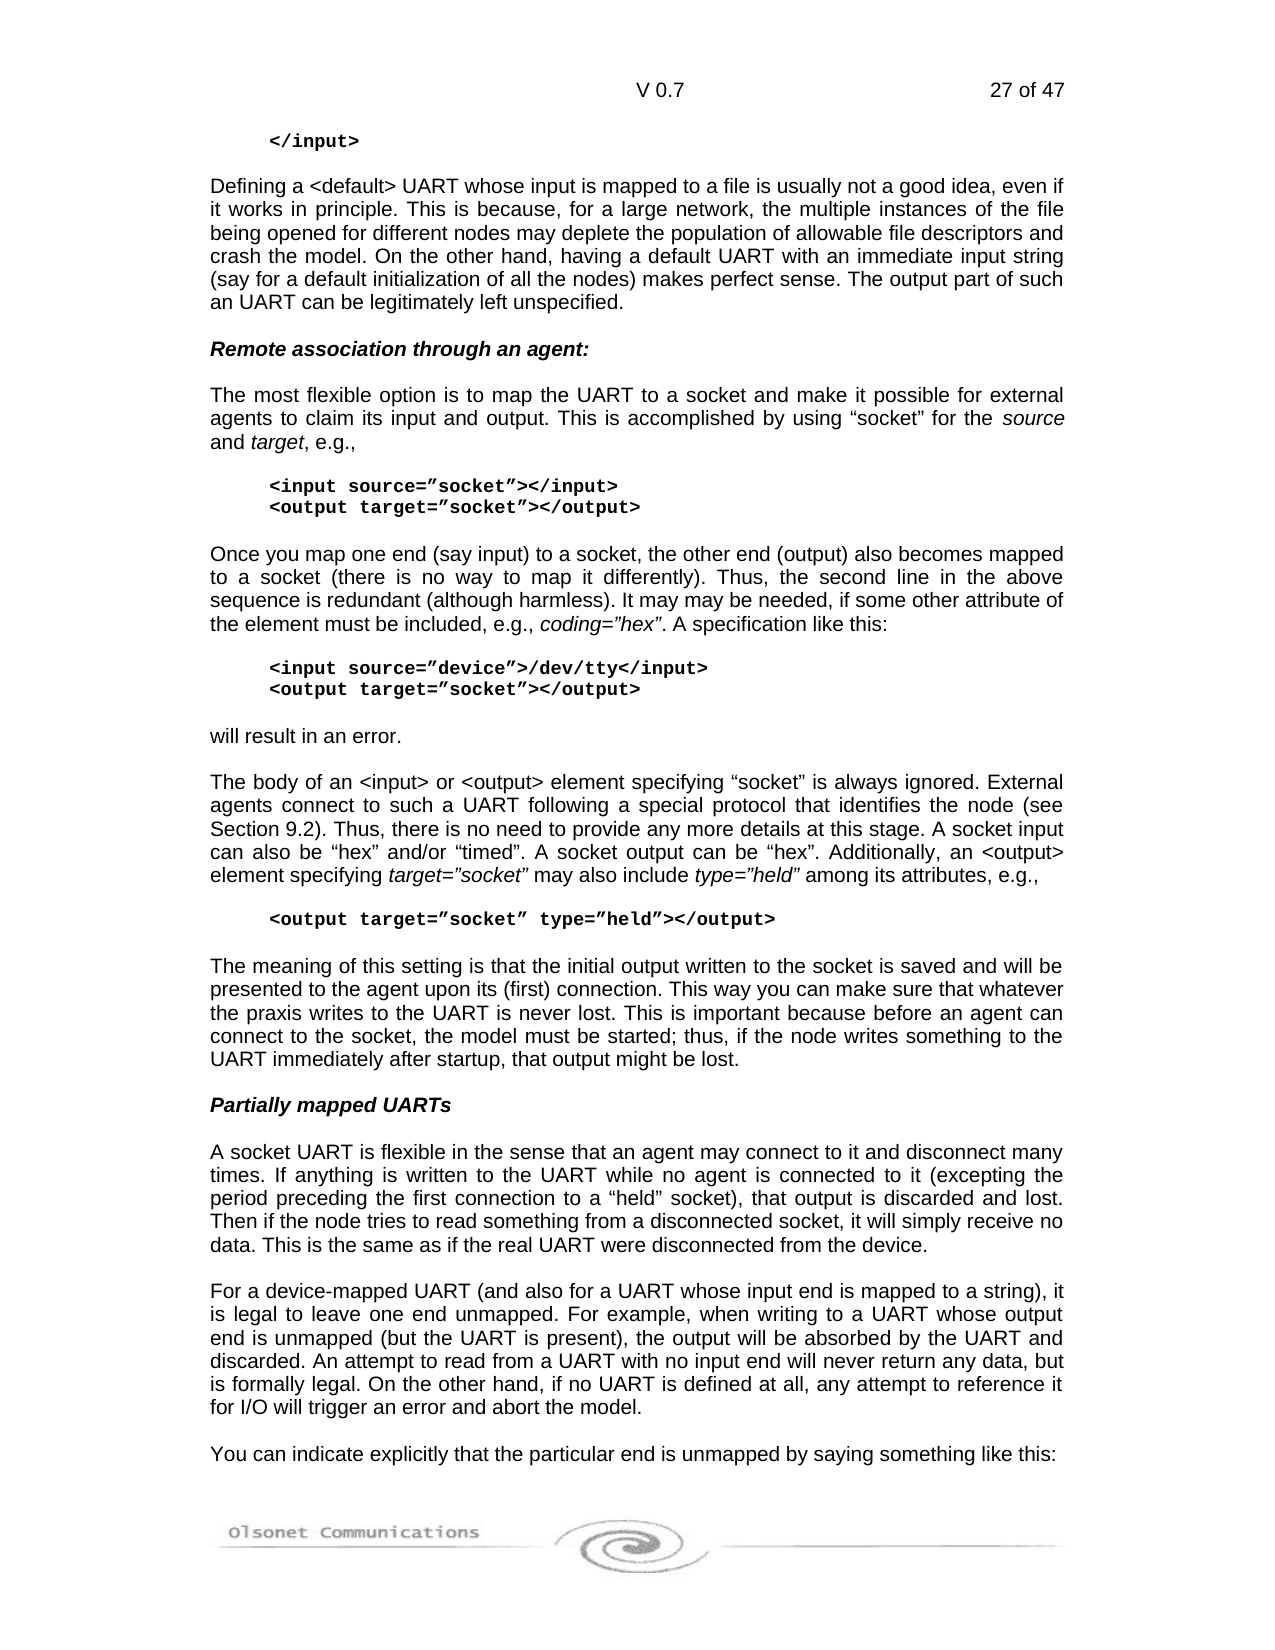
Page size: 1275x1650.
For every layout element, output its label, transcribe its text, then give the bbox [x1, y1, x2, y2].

text Once you map one end (say input) to a socket, the other end (output) also becomes mapped to a socket (there is no way to map it differently). Thus, the second line in the above sequence is redundant (although harmless). It may may be needed, if some other attribute of the element must be included, e.g., coding=”hex”. A specification like this: [210, 542, 1065, 635]
text Partially mapped UARTs [210, 1094, 1065, 1117]
text <input source=”socket”></input> [269, 477, 1065, 498]
text <output target=”socket”></output> [269, 680, 1065, 701]
text A socket UART is flexible in the sense that an agent may connect to it and disconnect many times. If anything is written to the UART while no agent is connected to it (excepting the period preceding the first connection to a “held” socket), that output is discarded and lost. Then if the node tries to read something from a disconnected socket, it will simply receive no data. This is the same as if the real UART were disconnected from the device. [210, 1140, 1065, 1257]
picture [210, 1504, 1065, 1596]
text <input source=”device”>/dev/tty</input> [269, 658, 1065, 680]
text Remote association through an agent: [210, 337, 1065, 361]
text Defining a <default> UART whose input is mapped to a file is usually not a good idea, even if it works in principle. This is because, for a large network, the multiple instances of the file being opened for different nodes may deplete the population of allowable file descriptors and crash the model. On the other hand, having a default UART with an immediate input string (say for a default initialization of all the nodes) makes perfect sense. The output part of such an UART can be legitimately left unspecified. [210, 175, 1065, 314]
text will result in an error. [210, 724, 1065, 747]
text <output target=”socket” type=”held”></output> [269, 910, 1065, 931]
text You can indicate explicitly that the particular end is unmapped by saying something like this: [210, 1442, 1065, 1466]
text </input> [269, 132, 1065, 153]
text The most flexible option is to map the UART to a socket and make it possible for external agents to claim its input and output. This is accomplished by using “socket” for the source and target, e.g., [210, 384, 1065, 453]
text The body of an <input> or <output> element specifying “socket” is always ignored. External agents connect to such a UART following a special protocol that identifies the node (see Section 9.2). Thus, there is no need to provide any more details at this stage. A socket input can also be “hex” and/or “timed”. A socket output can be “hex”. Additionally, an <output> element specifying target=”socket” may also include type=”held” among its attributes, e.g., [210, 771, 1065, 887]
text <output target=”socket”></output> [269, 498, 1065, 519]
text The meaning of this setting is that the initial output written to the socket is saved and will be presented to the agent upon its (first) connection. This way you can make sure that whatever the praxis writes to the UART is never lost. This is important because before an agent can connect to the socket, the model must be started; thus, if the node writes something to the UART immediately after startup, that output might be lost. [210, 954, 1065, 1071]
text For a device-mapped UART (and also for a UART whose input end is mapped to a string), it is legal to leave one end unmapped. For example, when writing to a UART whose output end is unmapped (but the UART is present), the output will be absorbed by the UART and discarded. An attempt to read from a UART with no input end will never return any data, but is formally legal. On the other hand, if no UART is defined at all, any attempt to reference it for I/O will trigger an error and abort the model. [210, 1280, 1065, 1419]
